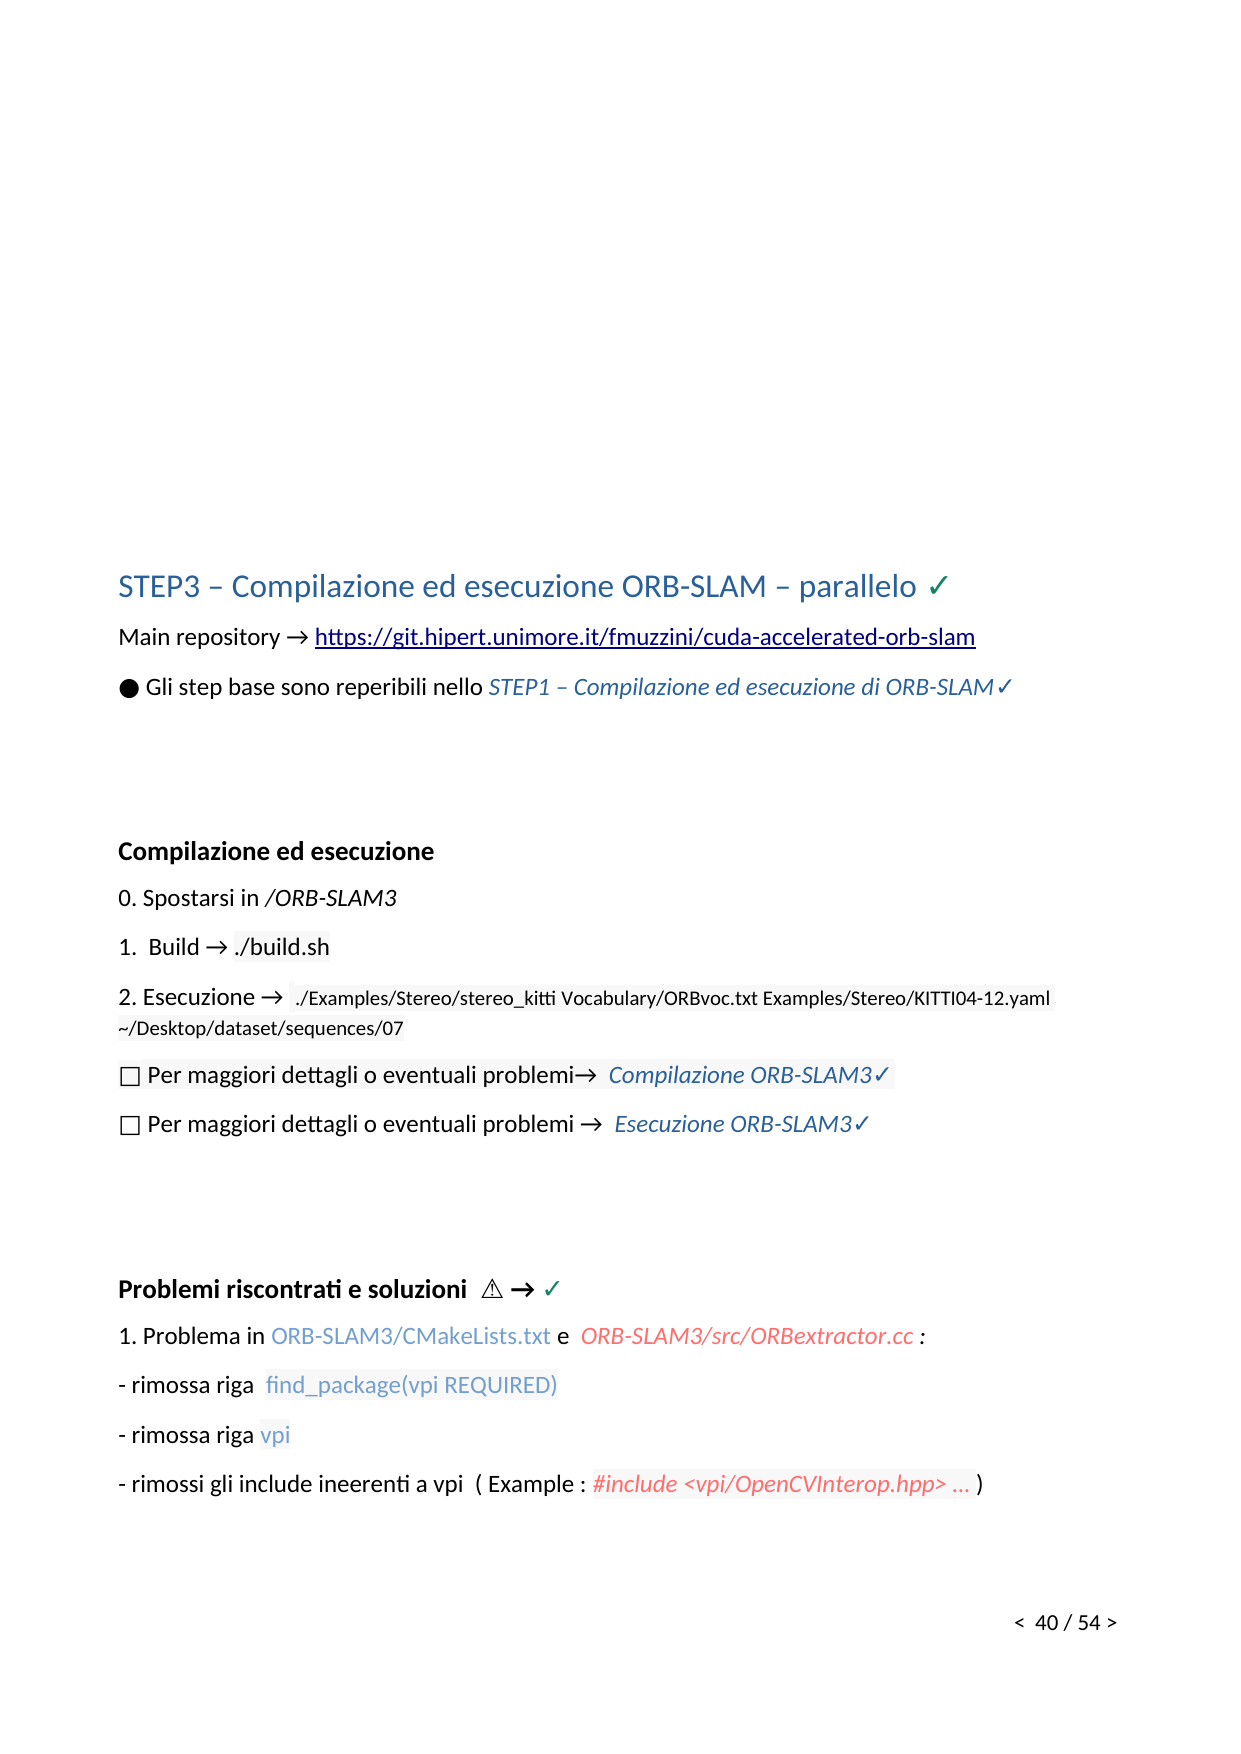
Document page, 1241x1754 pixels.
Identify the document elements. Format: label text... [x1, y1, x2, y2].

text □ Per maggiori dettagli o eventuali problemi→ Compilazione ORB-SLAM3✓ [118, 1059, 1122, 1089]
text - rimossi gli include ineerenti a vpi ( Example : #include <vpi/OpenCVInterop.hpp> … ) [118, 1468, 1122, 1499]
subtitle Compilazione ed esecuzione [118, 834, 1122, 867]
subtitle Problemi riscontrati e soluzioni ⚠ → ✓ [118, 1272, 1122, 1305]
text - rimossa riga find_package(vpi REQUIRED) [118, 1369, 1122, 1400]
text - rimossa riga vpi [118, 1419, 1122, 1449]
subtitle STEP3 – Compilazione ed esecuzione ORB-SLAM – parallelo ✓ [118, 565, 1122, 606]
text ● Gli step base sono reperibili nello STEP1 – Compilazione ed esecuzione di ORB-SLAM✓ [118, 671, 1122, 701]
text □ Per maggiori dettagli o eventuali problemi → Esecuzione ORB-SLAM3✓ [118, 1109, 1122, 1139]
text 1. Build → ./build.sh [118, 931, 1122, 962]
text 0. Spostarsi in /ORB-SLAM3 [118, 882, 1122, 912]
text 2. Esecuzione → ./Examples/Stereo/stereo_kitti Vocabulary/ORBvoc.txt Examples/Stereo/KITTI04-12.yaml ~/Desktop/dataset/sequences/07 [118, 981, 1122, 1041]
text Main repository → https://git.hipert.unimore.it/fmuzzini/cuda-accelerated-orb-slam [118, 621, 1122, 652]
text 1. Problema in ORB-SLAM3/CMakeLists.txt e ORB-SLAM3/src/ORBextractor.cc : [118, 1320, 1122, 1350]
